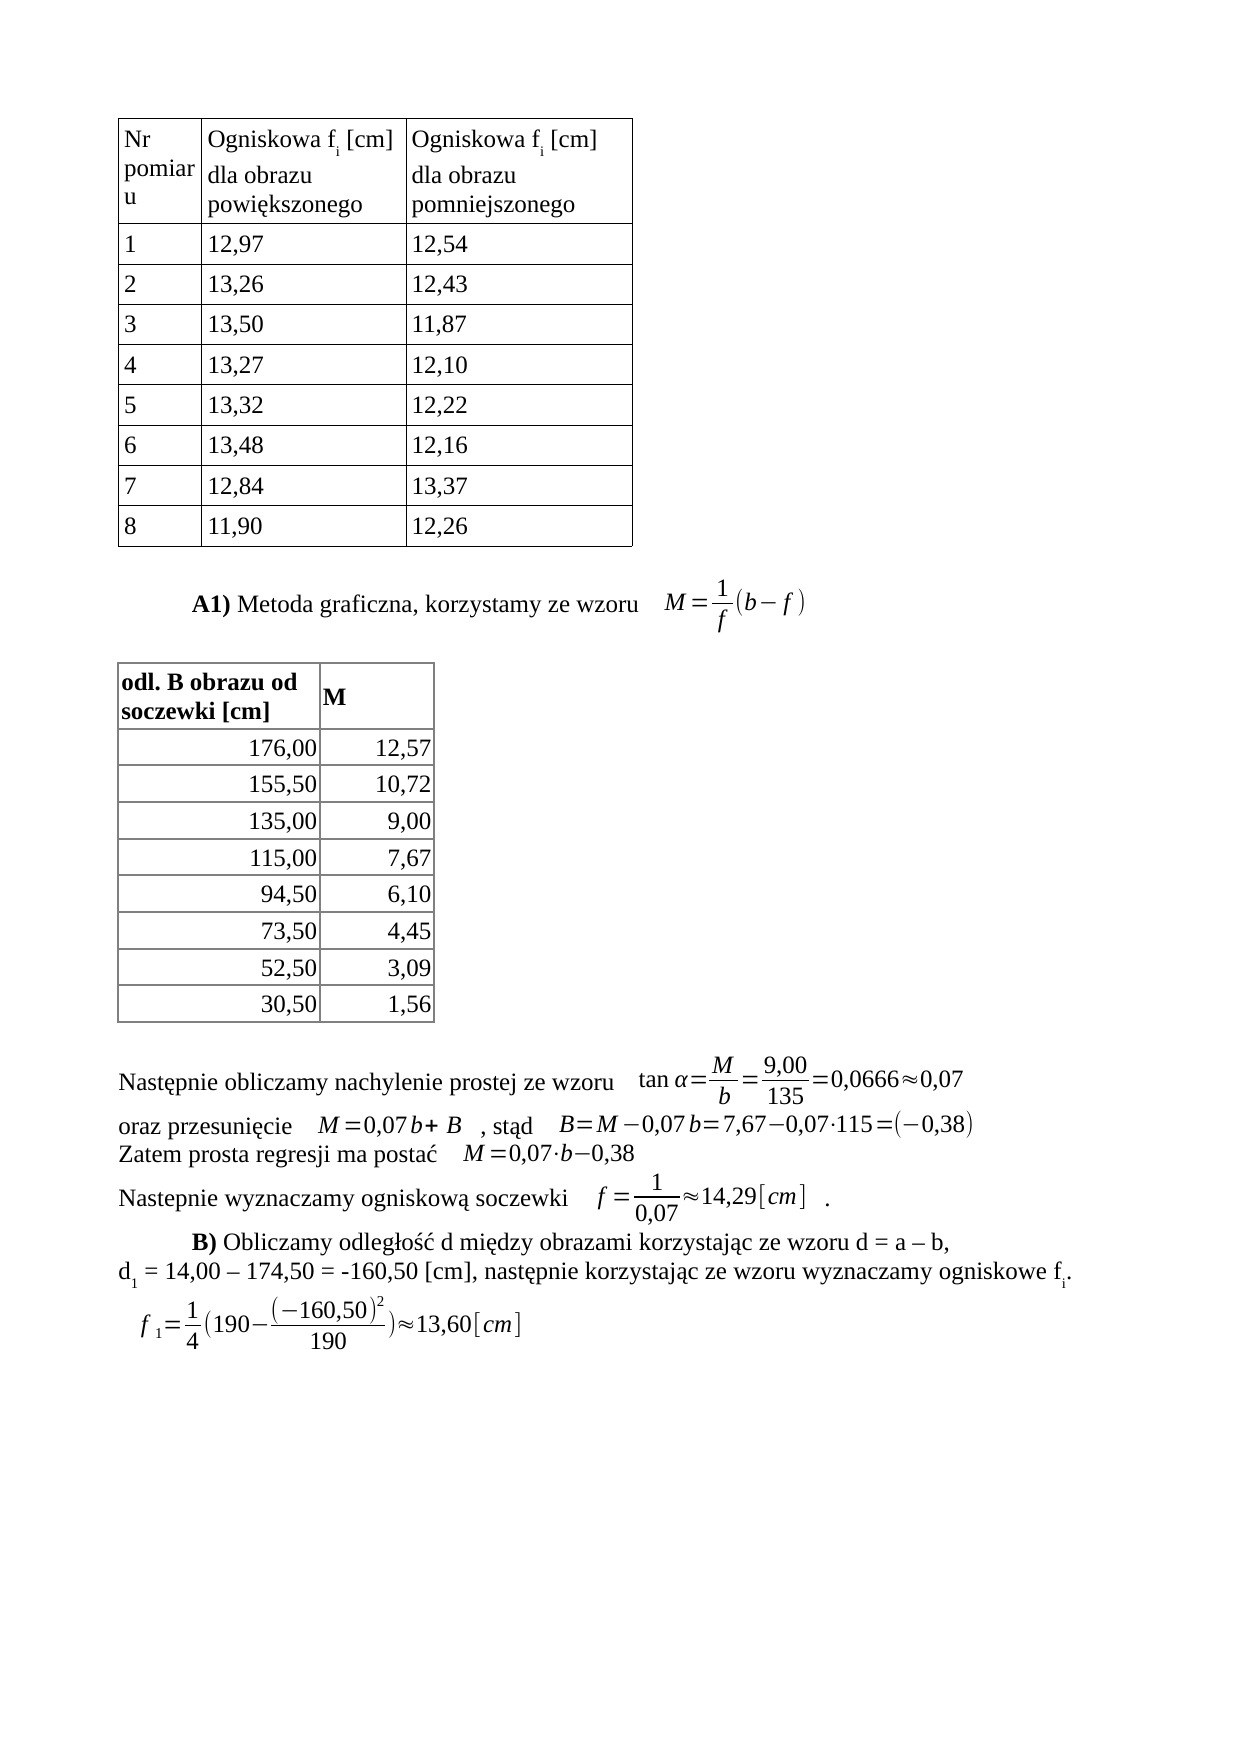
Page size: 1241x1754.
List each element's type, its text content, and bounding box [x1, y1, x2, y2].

table_cell 13,26 [202, 265, 406, 304]
text Nastepnie wyznaczamy ogniskową soczewki . [118, 1168, 1122, 1227]
text A1) Metoda graficzna, korzystamy ze wzoru [118, 574, 1122, 633]
table_cell 10,72 [321, 766, 433, 801]
table_cell 12,22 [407, 385, 632, 425]
table_cell 13,32 [202, 385, 406, 425]
text Następnie obliczamy nachylenie prostej ze wzoru [118, 1052, 1122, 1111]
table_cell 135,00 [119, 803, 319, 838]
table_cell 73,50 [119, 913, 319, 948]
table_cell 13,48 [202, 426, 406, 465]
table_cell 1 [119, 224, 201, 263]
table_cell 8 [119, 506, 201, 546]
table_cell 7,67 [321, 840, 433, 874]
table_header Ogniskowa fi [cm] dla obrazu pomniejszonego [407, 119, 632, 223]
table_cell 115,00 [119, 840, 319, 874]
table_cell 12,97 [202, 224, 406, 263]
table_cell 30,50 [119, 986, 319, 1021]
table_cell 176,00 [119, 730, 319, 764]
text B) Obliczamy odległość d między obrazami korzystając ze wzoru d = a – b, [118, 1227, 1122, 1256]
table_cell 13,27 [202, 345, 406, 384]
table_header Ogniskowa fi [cm] dla obrazu powiększonego [202, 119, 406, 223]
table_cell 4,45 [321, 913, 433, 948]
table_header Nr pomiaru [119, 119, 201, 223]
text oraz przesunięcie , stąd [118, 1111, 1122, 1139]
table_cell 12,26 [407, 506, 632, 546]
table_cell 11,90 [202, 506, 406, 546]
table_cell 12,57 [321, 730, 433, 764]
table_cell 4 [119, 345, 201, 384]
table_cell 6 [119, 426, 201, 465]
table_cell 13,50 [202, 305, 406, 344]
table_cell 11,87 [407, 305, 632, 344]
table_cell 94,50 [119, 876, 319, 911]
table_cell 12,10 [407, 345, 632, 384]
table_cell 155,50 [119, 766, 319, 801]
table_header M [321, 664, 433, 728]
table_cell 6,10 [321, 876, 433, 911]
table_cell 12,54 [407, 224, 632, 263]
table_cell 13,37 [407, 466, 632, 505]
table_cell 12,16 [407, 426, 632, 465]
table_header odl. B obrazu od soczewki [cm] [119, 664, 319, 728]
table_cell 9,00 [321, 803, 433, 838]
table_cell 5 [119, 385, 201, 425]
table_cell 2 [119, 265, 201, 304]
table_cell 3,09 [321, 950, 433, 984]
text Zatem prosta regresji ma postać [118, 1139, 1122, 1168]
table_cell 12,84 [202, 466, 406, 505]
text d1 = 14,00 – 174,50 = -160,50 [cm], następnie korzystając ze wzoru wyznaczamy ogniskowe fi. [118, 1256, 1122, 1292]
table_cell 3 [119, 305, 201, 344]
table_cell 12,43 [407, 265, 632, 304]
table_cell 1,56 [321, 986, 433, 1021]
table_cell 7 [119, 466, 201, 505]
table_cell 52,50 [119, 950, 319, 984]
